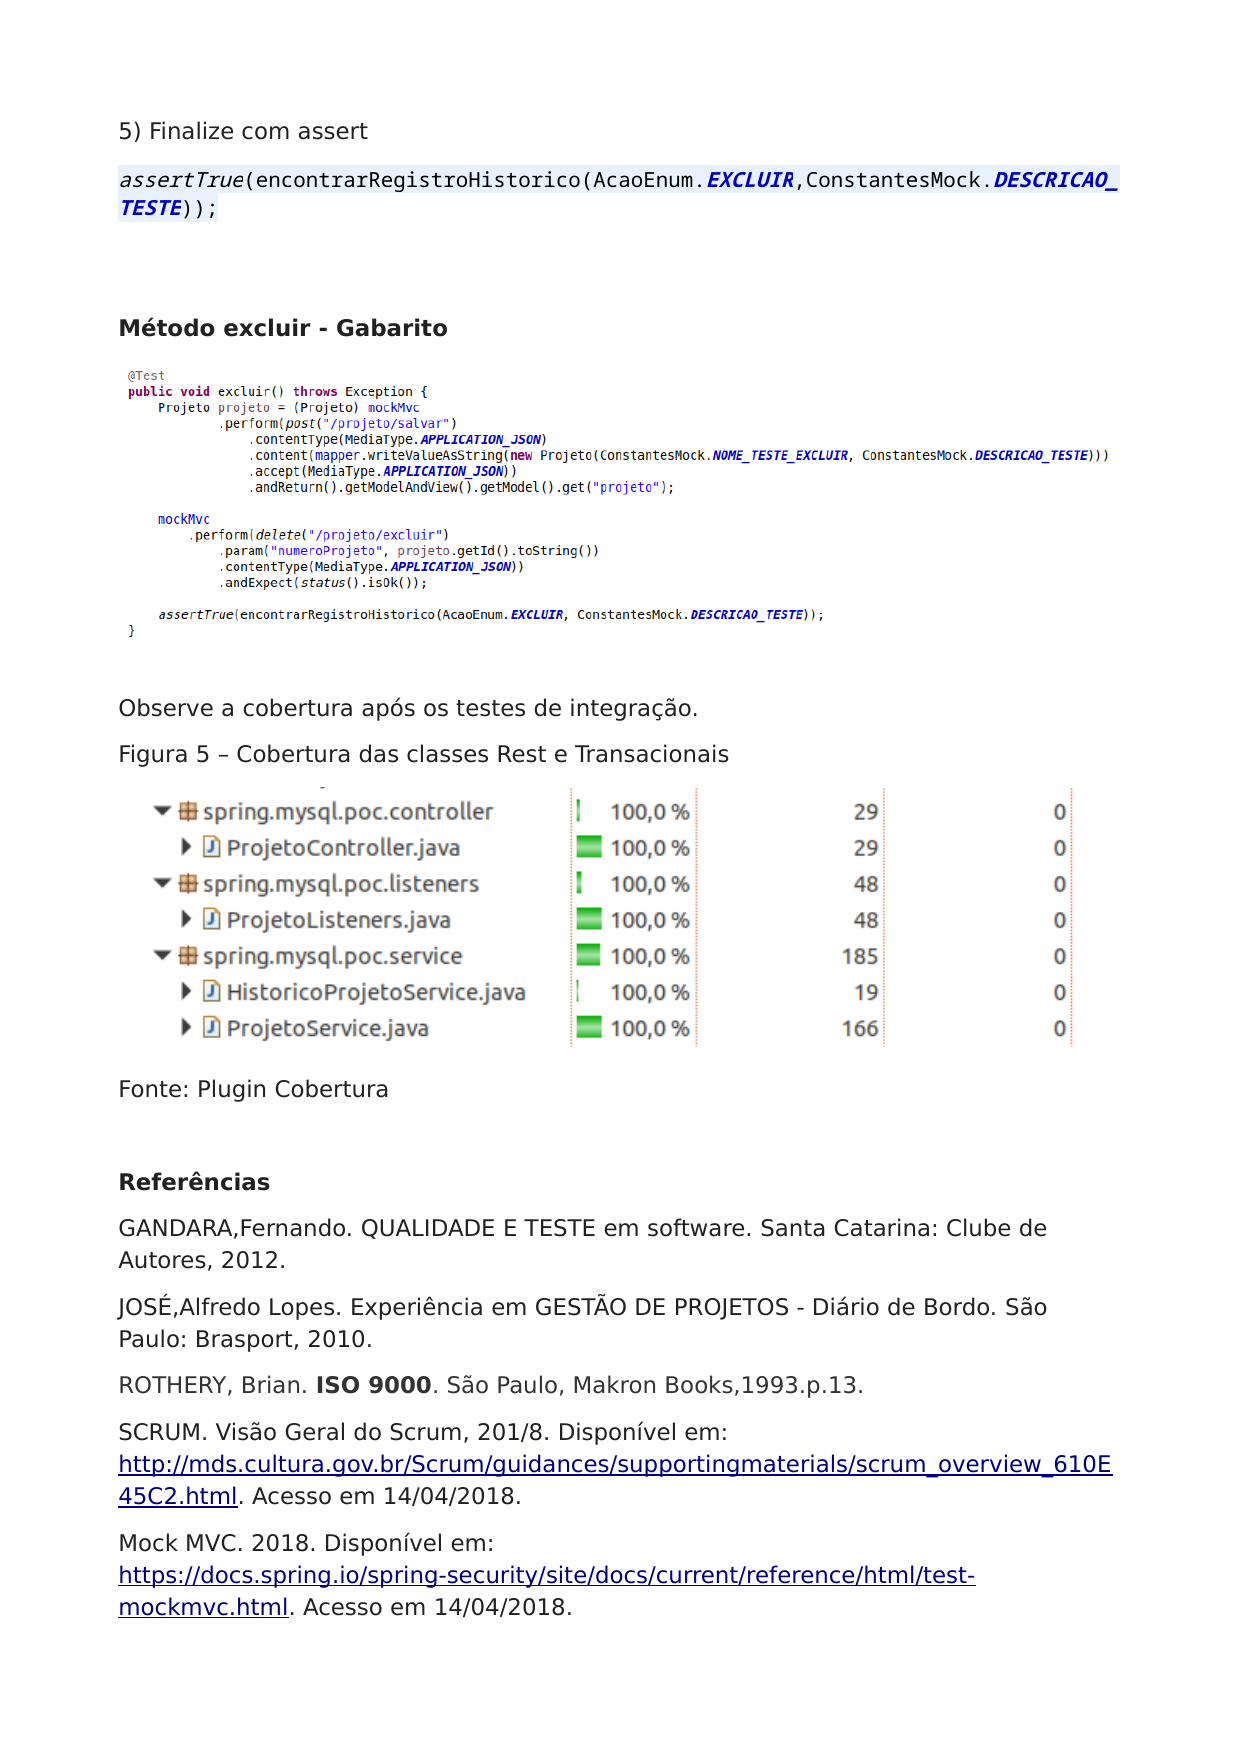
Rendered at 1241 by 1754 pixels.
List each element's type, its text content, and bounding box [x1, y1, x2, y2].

picture [119, 787, 1121, 1071]
text Observe a cobertura após os testes de integração. [118, 695, 1122, 721]
text Referências [118, 1169, 1122, 1196]
text 5) Finalize com assert [118, 118, 1122, 145]
text Fonte: Plugin Cobertura [118, 1071, 1122, 1103]
text GANDARA,Fernando. QUALIDADE E TESTE em software. Santa Catarina: Clube de Autores, 2012. [118, 1216, 1122, 1274]
text JOSÉ,Alfredo Lopes. Experiência em GESTÃO DE PROJETOS - Diário de Bordo. São Paulo: Brasport, 2010. [118, 1294, 1122, 1353]
picture [118, 361, 1123, 643]
text Figura 5 – Cobertura das classes Rest e Transacionais [118, 741, 1122, 768]
text Mock MVC. 2018. Disponível em: https://docs.spring.io/spring-security/site/docs/current/reference/html/test-mockmvc.html. Acesso em 14/04/2018. [118, 1530, 1122, 1620]
text SCRUM. Visão Geral do Scrum, 201/8. Disponível em: http://mds.cultura.gov.br/Scrum/guidances/supportingmaterials/scrum_overview_610E45C2.html. Acesso em 14/04/2018. [118, 1419, 1122, 1510]
text Método excluir - Gabarito [118, 315, 1122, 341]
text ROTHERY, Brian. ISO 9000. São Paulo, Makron Books,1993.p.13. [118, 1373, 1122, 1399]
text assertTrue(encontrarRegistroHistorico(AcaoEnum.EXCLUIR,ConstantesMock.DESCRICAO_TESTE)); [118, 165, 1122, 222]
